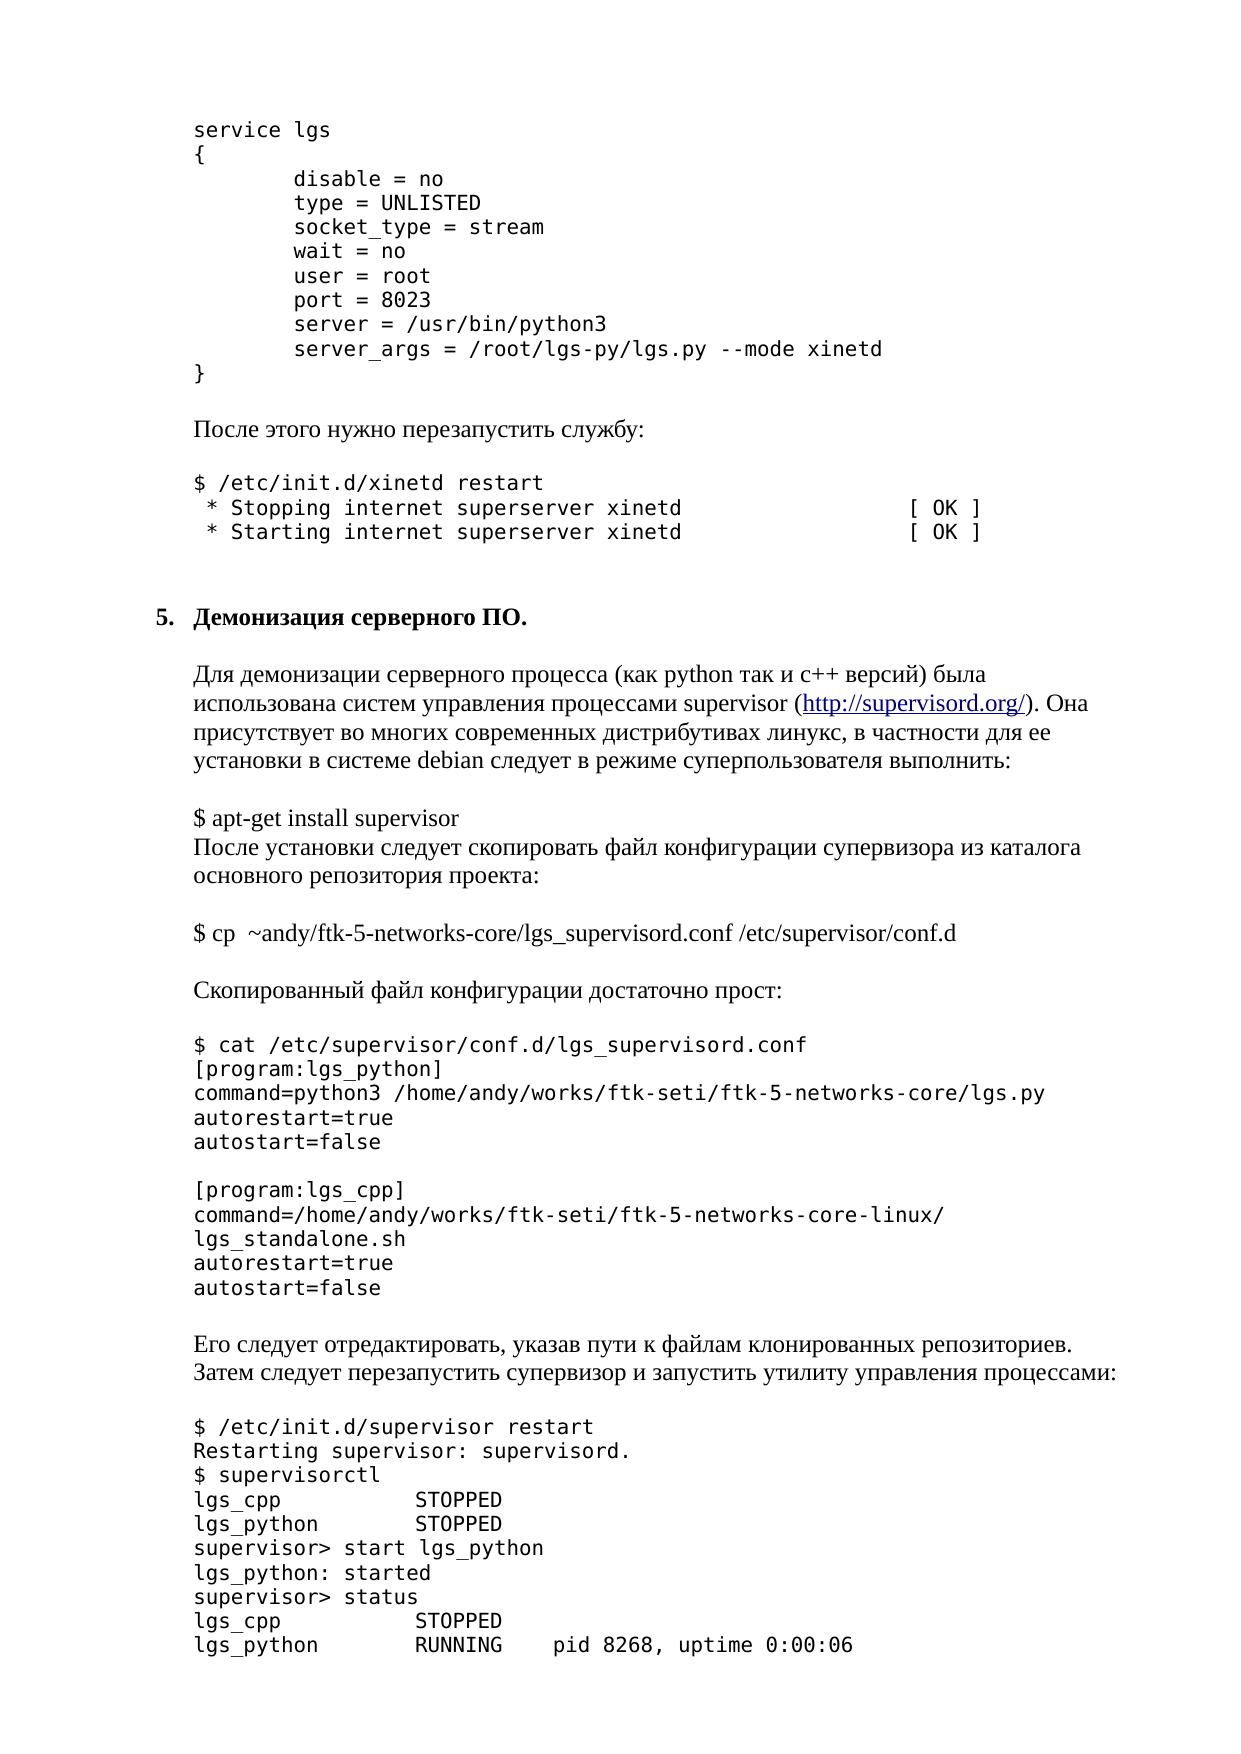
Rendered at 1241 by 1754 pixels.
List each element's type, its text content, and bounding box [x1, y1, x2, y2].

list { [156, 142, 1122, 167]
list command=/home/andy/works/ftk-seti/ftk-5-networks-core-linux/lgs_standalone.sh [156, 1203, 1122, 1251]
list $ apt-get install supervisor [156, 803, 1122, 832]
list Для демонизации серверного процесса (как python так и с++ версий) была использована систем управления процессами supervisor (http://supervisord.org/). Она присутствует во многих современных дистрибутивах линукс, в частности для ее установки в системе debian следует в режиме суперпользователя выполнить: [156, 659, 1122, 774]
list autorestart=true [156, 1251, 1122, 1276]
list socket_type = stream [156, 215, 1122, 239]
list server = /usr/bin/python3 [156, 312, 1122, 337]
list server_args = /root/lgs-py/lgs.py --mode xinetd [156, 337, 1122, 361]
list user = root [156, 264, 1122, 288]
list Демонизация серверного ПО. [156, 602, 1122, 630]
list supervisor> start lgs_python [156, 1536, 1122, 1561]
list autorestart=true [156, 1106, 1122, 1130]
list $ /etc/init.d/supervisor restart [156, 1415, 1122, 1439]
list } [156, 361, 1122, 385]
list type = UNLISTED [156, 191, 1122, 215]
list После этого нужно перезапустить службу: [156, 414, 1122, 443]
list autostart=false [156, 1276, 1122, 1300]
list lgs_python: started [156, 1561, 1122, 1585]
list * Stopping internet superserver xinetd [ OK ] [156, 496, 1122, 520]
list command=python3 /home/andy/works/ftk-seti/ftk-5-networks-core/lgs.py [156, 1081, 1122, 1106]
list lgs_python STOPPED [156, 1512, 1122, 1536]
list Его следует отредактировать, указав пути к файлам клонированных репозиториев. Затем следует перезапустить супервизор и запустить утилиту управления процессами: [156, 1329, 1122, 1386]
list $ cp ~andy/ftk-5-networks-core/lgs_supervisord.conf /etc/supervisor/conf.d [156, 918, 1122, 947]
list [program:lgs_python] [156, 1057, 1122, 1081]
list Restarting supervisor: supervisord. [156, 1439, 1122, 1463]
list $ /etc/init.d/xinetd restart [156, 471, 1122, 496]
list * Starting internet superserver xinetd [ OK ] [156, 520, 1122, 544]
list service lgs [156, 118, 1122, 142]
list supervisor> status [156, 1585, 1122, 1609]
list [program:lgs_cpp] [156, 1178, 1122, 1203]
list port = 8023 [156, 288, 1122, 312]
list $ supervisorctl [156, 1463, 1122, 1488]
list После установки следует скопировать файл конфигурации супервизора из каталога основного репозитория проекта: [156, 832, 1122, 889]
list Скопированный файл конфигурации достаточно прост: [156, 975, 1122, 1004]
list wait = no [156, 239, 1122, 264]
list lgs_cpp STOPPED [156, 1488, 1122, 1512]
list autostart=false [156, 1130, 1122, 1154]
list lgs_cpp STOPPED [156, 1609, 1122, 1633]
list lgs_python RUNNING pid 8268, uptime 0:00:06 [156, 1633, 1122, 1658]
list disable = no [156, 167, 1122, 191]
list $ cat /etc/supervisor/conf.d/lgs_supervisord.conf [156, 1033, 1122, 1057]
